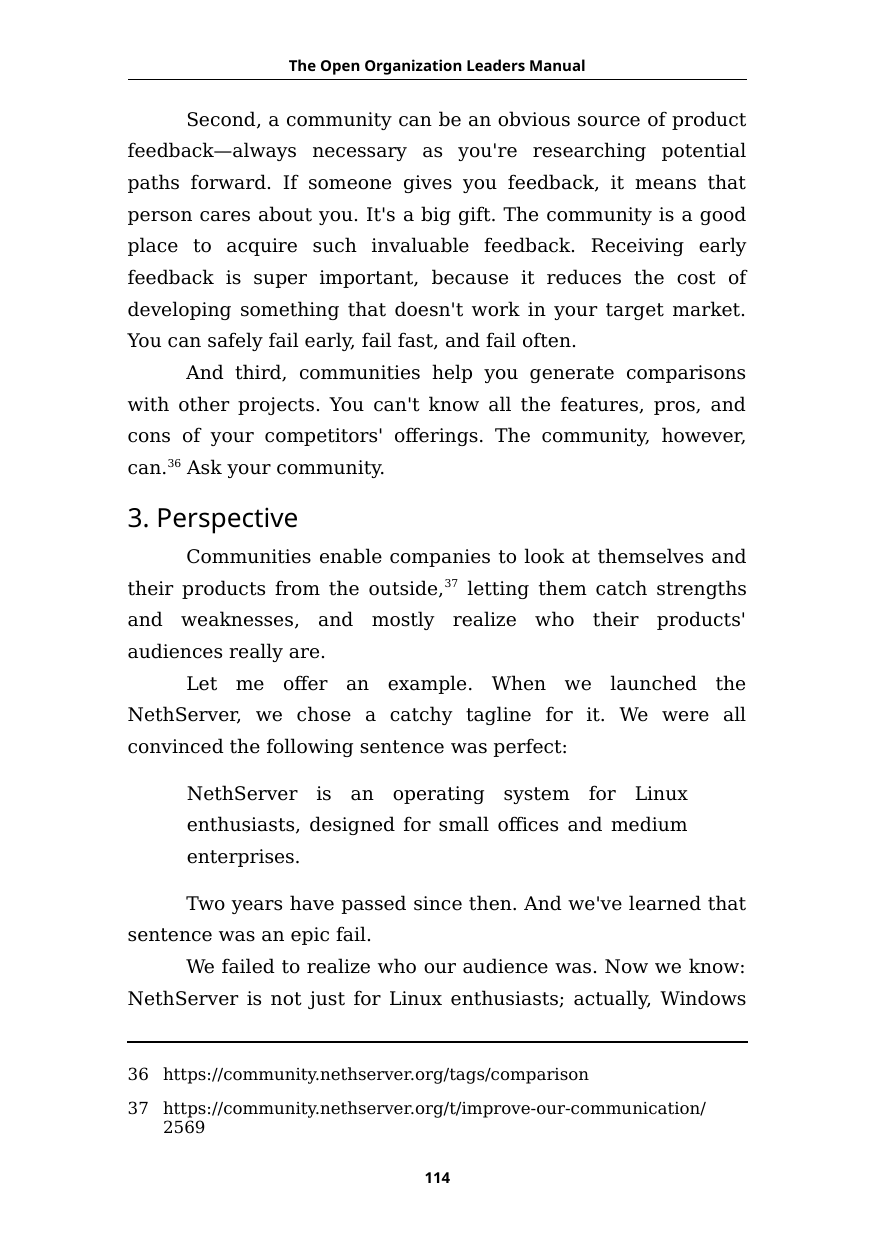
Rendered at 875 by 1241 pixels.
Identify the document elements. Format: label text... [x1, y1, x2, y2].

text Communities enable companies to look at themselves and their products from the outside, letting them catch strengths and weaknesses, and mostly realize who their products' audiences really are. [127, 546, 747, 663]
text https://community.nethserver.org/t/improve-our-communication/2569 [127, 1099, 747, 1138]
text NethServer is an operating system for Linux enthusiasts, designed for small offices and medium enterprises. [187, 783, 688, 868]
subtitle 3. Perspective [127, 503, 747, 534]
text https://community.nethserver.org/tags/comparison [127, 1064, 747, 1084]
text Let me offer an example. When we launched the NethServer, we chose a catchy tagline for it. We were all convinced the following sentence was perfect: [127, 673, 747, 758]
text Two years have passed since then. And we've learned that sentence was an epic fail. [127, 893, 747, 946]
text And third, communities help you generate comparisons with other projects. You can't know all the features, pros, and cons of your competitors' offerings. The community, however, can. Ask your community. [127, 362, 747, 479]
text We failed to realize who our audience was. Now we know: NethServer is not just for Linux enthusiasts; actually, Windows [127, 956, 747, 1010]
text Second, a community can be an obvious source of product feedback—always necessary as you're researching potential paths forward. If someone gives you feedback, it means that person cares about you. It's a big gift. The community is a good place to acquire such invaluable feedback. Receiving early feedback is super important, because it reduces the cost of developing something that doesn't work in your target market. You can safely fail early, fail fast, and fail often. [127, 109, 747, 352]
